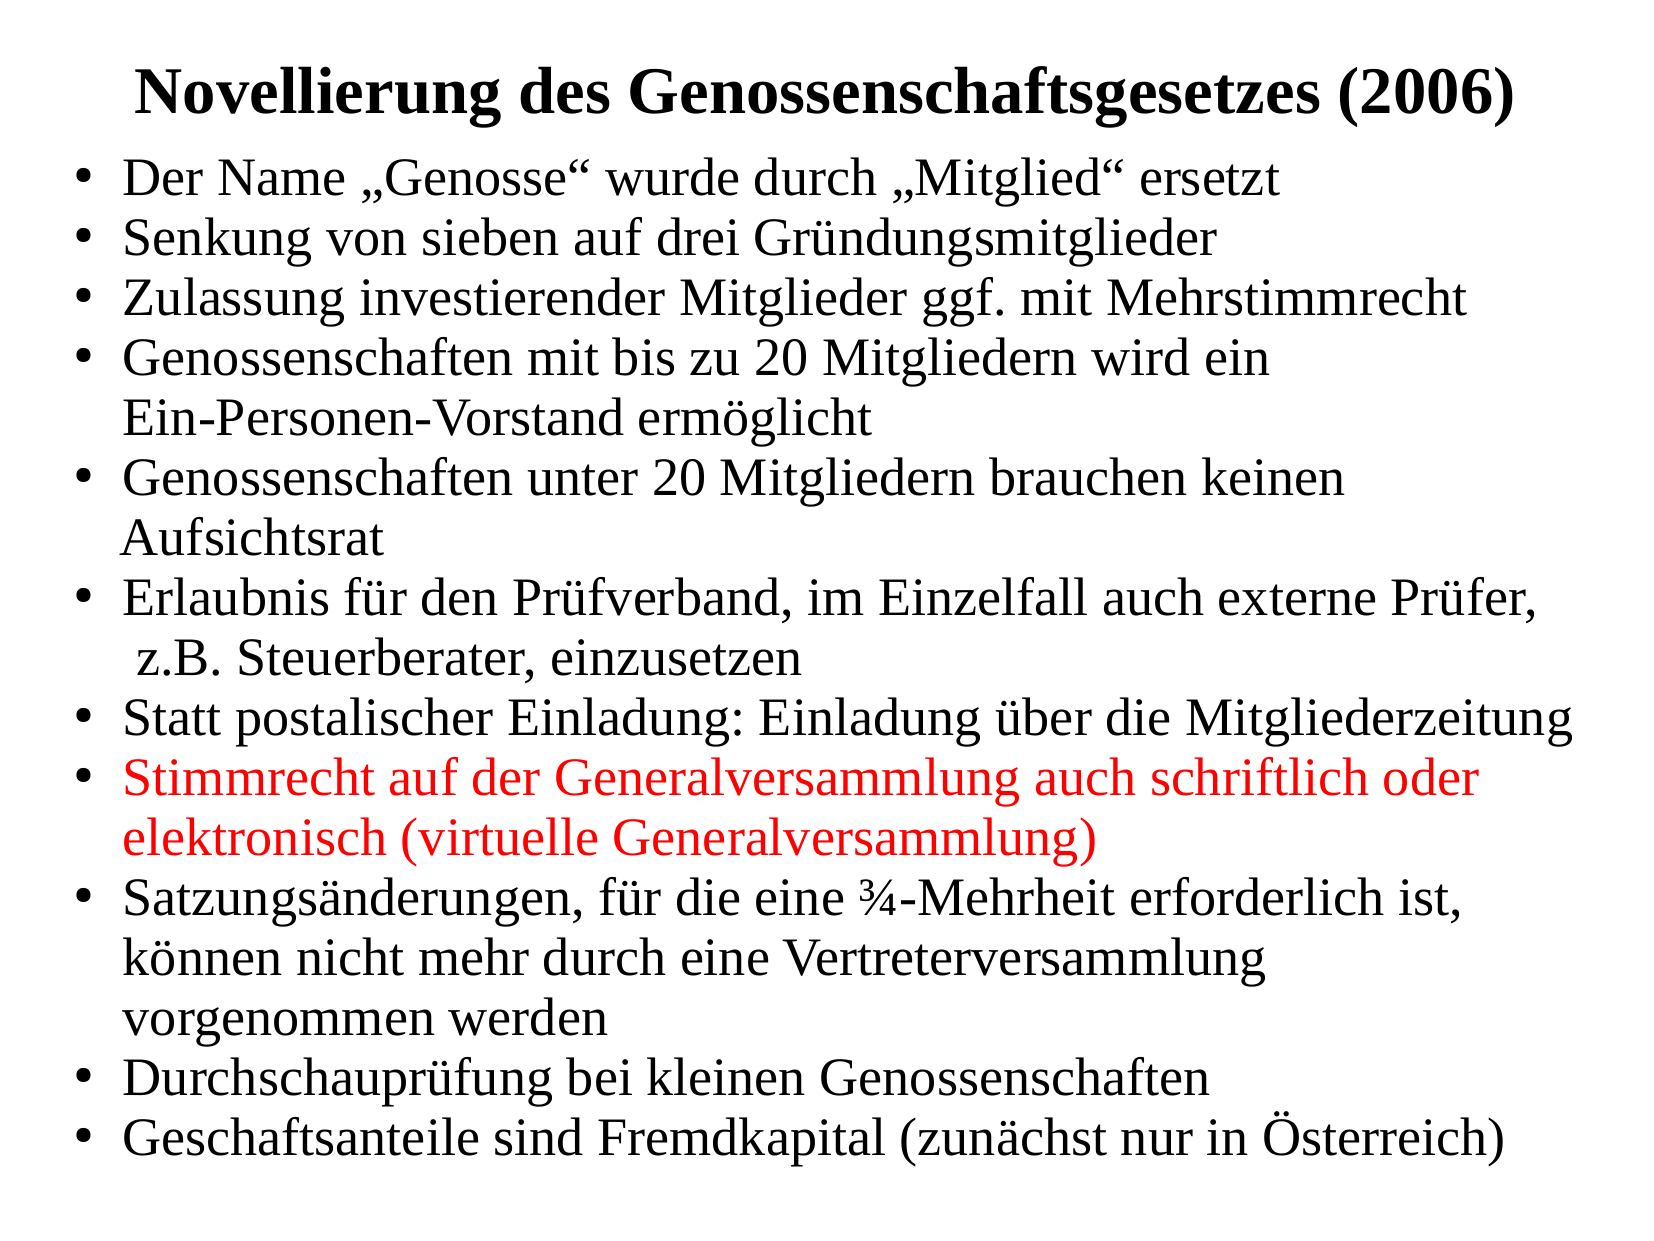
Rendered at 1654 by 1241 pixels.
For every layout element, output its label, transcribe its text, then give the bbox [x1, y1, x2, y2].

text_box Novellierung des Genossenschaftsgesetzes (2006) Der Name „Genosse“ wurde durch „Mitglied“ ersetzt Senkung von sieben auf drei Gründungsmitglieder Zulassung investierender Mitglieder ggf. mit Mehrstimmrecht Genossenschaften mit bis zu 20 Mitgliedern wird ein Ein-Personen-Vorstand ermöglicht Genossenschaften unter 20 Mitgliedern brauchen keinen Aufsichtsrat Erlaubnis für den Prüfverband, im Einzelfall auch externe Prüfer, z.B. Steuerberater, einzusetzen Statt postalischer Einladung: Einladung über die Mitgliederzeitung Stimmrecht auf der Generalversammlung auch schriftlich oder elektronisch (virtuelle Generalversammlung) Satzungsänderungen, für die eine ¾-Mehrheit erforderlich ist, können nicht mehr durch eine Vertreterversammlung vorgenommen werden Durchschauprüfung bei kleinen Genossenschaften Geschaftsanteile sind Fremdkapital (zunächst nur in Österreich) [59, 46, 1595, 1179]
